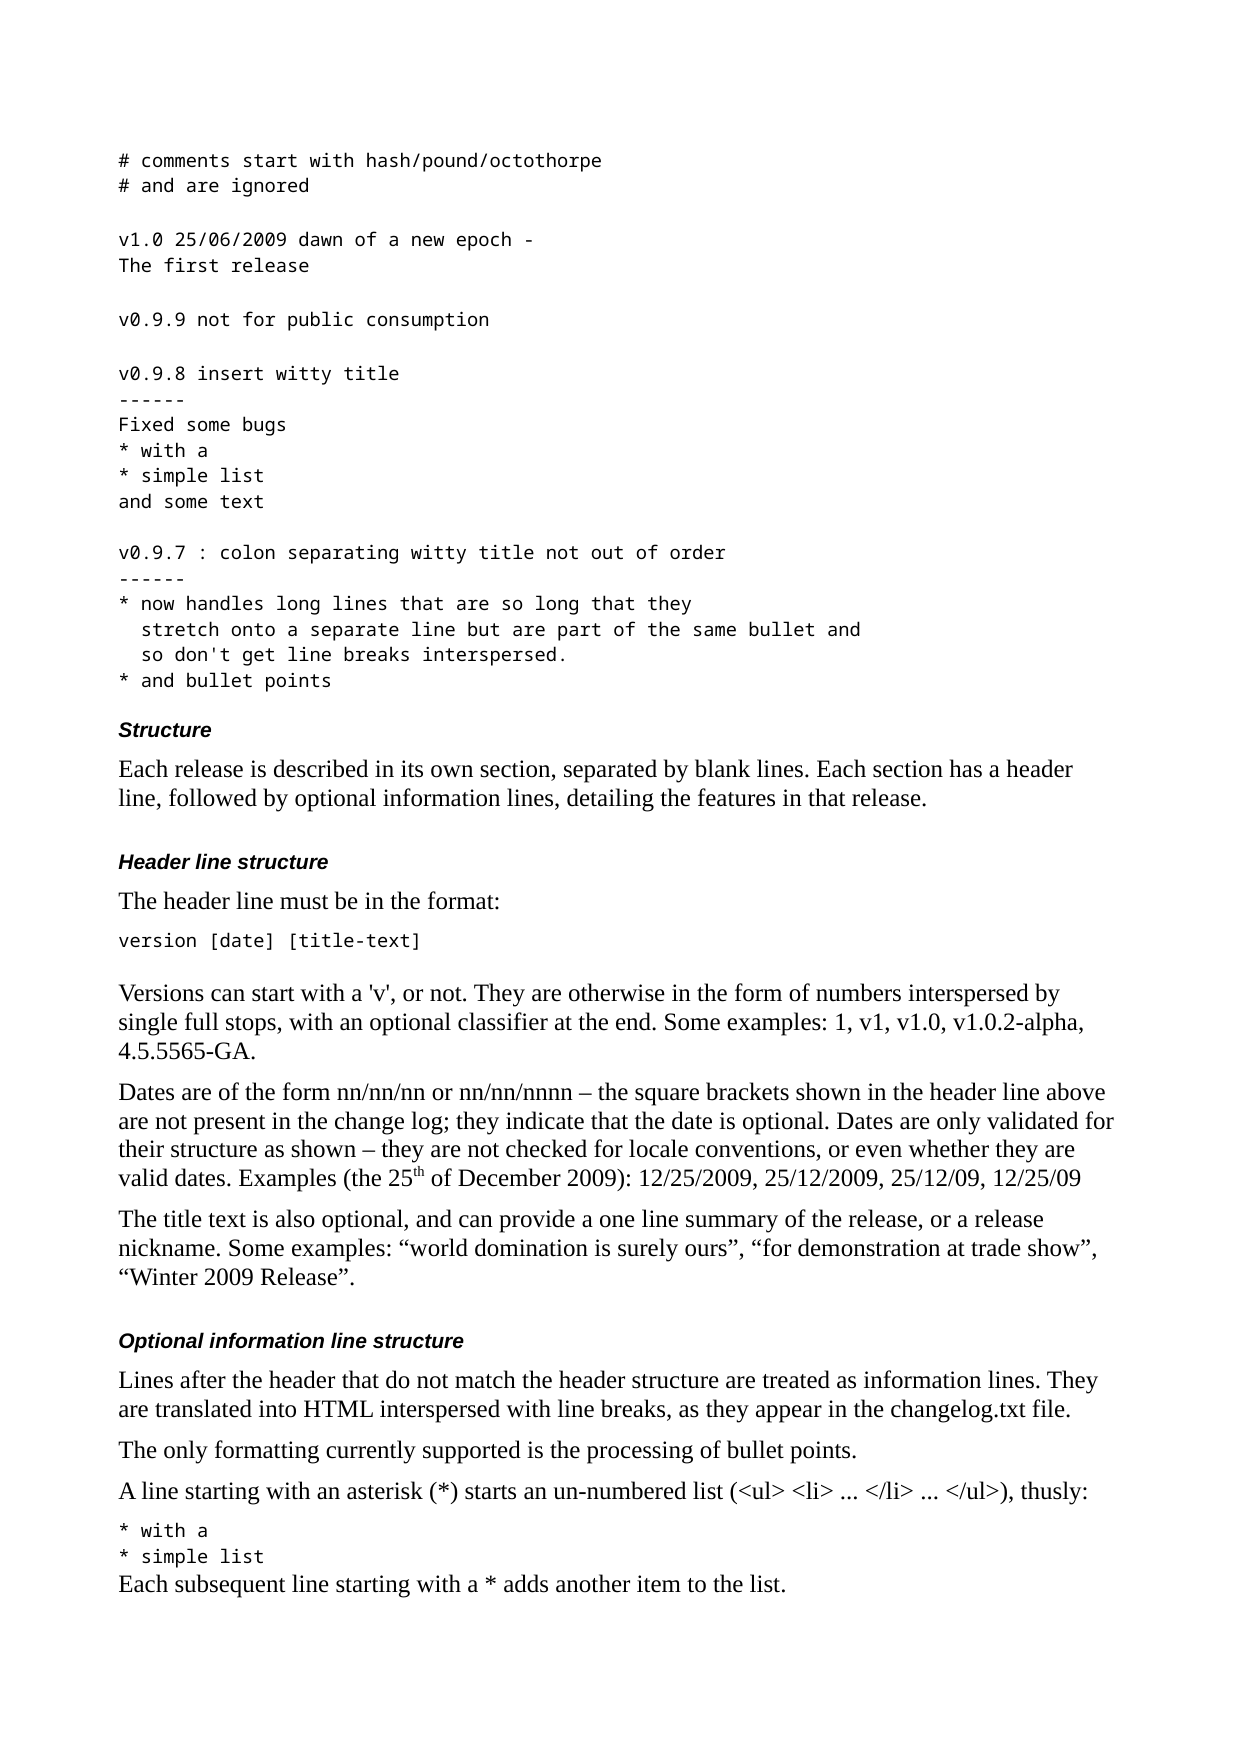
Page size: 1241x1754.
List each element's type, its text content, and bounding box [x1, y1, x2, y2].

subtitle Header line structure [118, 849, 1122, 873]
text The title text is also optional, and can provide a one line summary of the release, or a release nickname. Some examples: “world domination is surely ours”, “for demonstration at trade show”, “Winter 2009 Release”. [118, 1204, 1122, 1291]
text v0.9.7 : colon separating witty title not out of order [118, 539, 1122, 565]
text * with a [118, 437, 1122, 463]
text * and bullet points [118, 667, 1122, 692]
text Lines after the header that do not match the header structure are treated as information lines. They are translated into HTML interspersed with line breaks, as they appear in the changelog.txt file. [118, 1365, 1122, 1423]
text v1.0 25/06/2009 dawn of a new epoch - [118, 227, 1122, 252]
text Fixed some bugs [118, 412, 1122, 437]
text Versions can start with a 'v', or not. They are otherwise in the form of numbers interspersed by single full stops, with an optional classifier at the end. Some examples: 1, v1, v1.0, v1.0.2-alpha, 4.5.5565-GA. [118, 978, 1122, 1064]
subtitle Optional information line structure [118, 1328, 1122, 1353]
text * with a [118, 1518, 1122, 1543]
text Dates are of the form nn/nn/nn or nn/nn/nnnn – the square brackets shown in the header line above are not present in the change log; they indicate that the date is optional. Dates are only validated for their structure as shown – they are not checked for locale conventions, or even whether they are valid dates. Examples (the 25th of December 2009): 12/25/2009, 25/12/2009, 25/12/09, 12/25/09 [118, 1077, 1122, 1192]
text * simple list [118, 1543, 1122, 1569]
text The first release [118, 252, 1122, 278]
text so don't get line breaks interspersed. [118, 641, 1122, 667]
text stretch onto a separate line but are part of the same bullet and [118, 616, 1122, 641]
text # comments start with hash/pound/octothorpe [118, 147, 1122, 172]
text * simple list [118, 463, 1122, 488]
subtitle Structure [118, 717, 1122, 742]
text # and are ignored [118, 172, 1122, 198]
text ------ [118, 565, 1122, 590]
text The only formatting currently supported is the processing of bullet points. [118, 1435, 1122, 1464]
text ------ [118, 386, 1122, 412]
text A line starting with an asterisk (*) starts an un-numbered list (<ul> <li> ... </li> ... </ul>), thusly: [118, 1476, 1122, 1505]
text v0.9.8 insert witty title [118, 361, 1122, 386]
text * now handles long lines that are so long that they [118, 590, 1122, 616]
text The header line must be in the format: [118, 886, 1122, 915]
text Each subsequent line starting with a * adds another item to the list. [118, 1569, 1122, 1597]
text Each release is described in its own section, separated by blank lines. Each section has a header line, followed by optional information lines, detailing the features in that release. [118, 754, 1122, 812]
text and some text [118, 488, 1122, 514]
text v0.9.9 not for public consumption [118, 306, 1122, 332]
text version [date] [title-text] [118, 927, 1122, 953]
